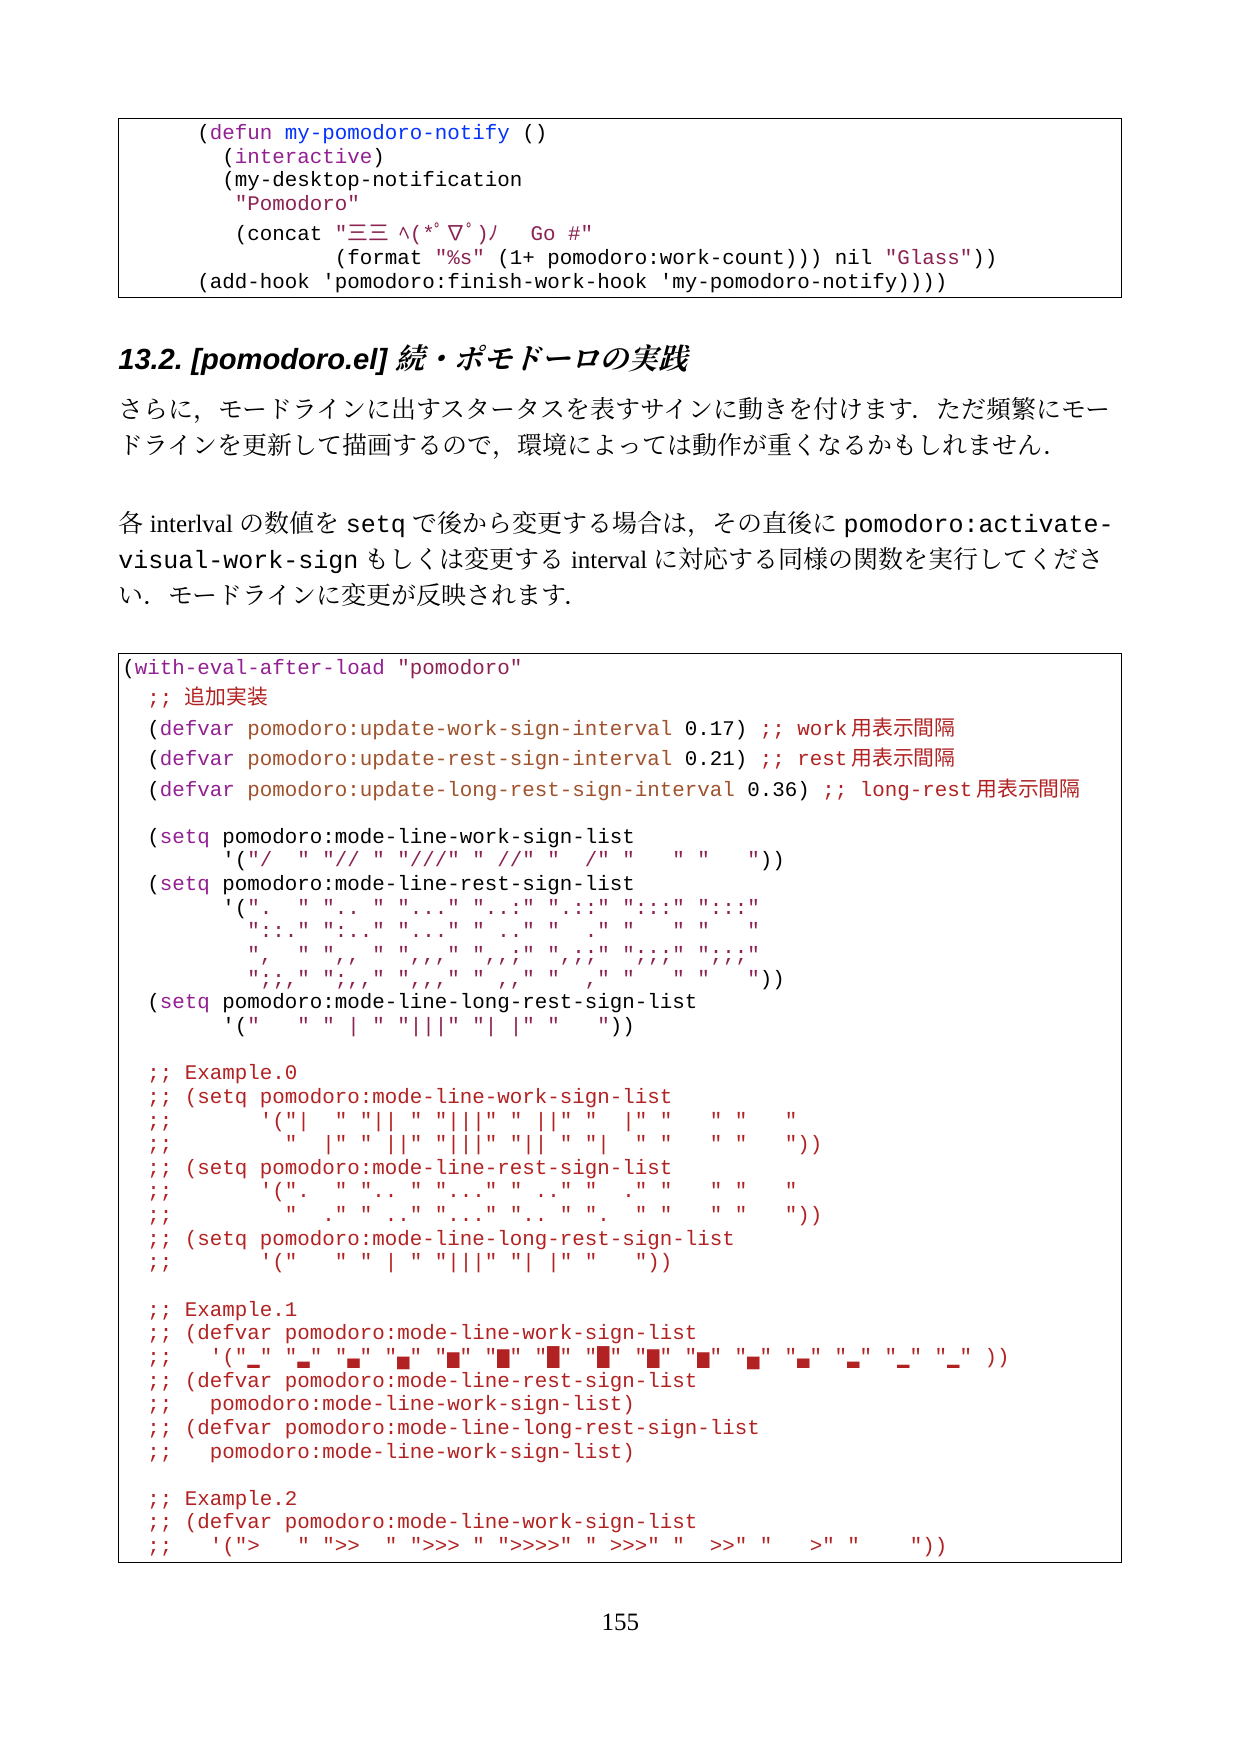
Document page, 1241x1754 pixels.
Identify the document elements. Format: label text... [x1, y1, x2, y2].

text (setq pomodoro:mode-line-rest-sign-list [119, 869, 1121, 893]
text ;; (defvar pomodoro:mode-line-long-rest-sign-list [119, 1413, 1121, 1437]
text '(" " " | " "|||" "| |" " ")) [119, 1011, 1121, 1035]
text ;; " ." " .." "..." ".. " ". " " " " ")) [119, 1200, 1121, 1224]
text (setq pomodoro:mode-line-work-sign-list [119, 822, 1121, 846]
text (concat "三三 ﾍ(*ﾟ∇ﾟ)ﾉ Go #" [119, 213, 1121, 243]
text (defvar pomodoro:update-rest-sign-interval 0.21) ;; rest用表示間隔 [119, 737, 1121, 768]
text ;; '("| " "|| " "|||" " ||" " |" " " " " [119, 1106, 1121, 1129]
text "::." ":.." "..." " .." " ." " " " " [119, 916, 1121, 940]
text 各 interlval の数値を setq で後から変更する場合は，その直後に pomodoro:activate-visual-work-sign もしくは変更する interval に対応する同様の関数を実行してください．モードラインに変更が反映されます． [118, 503, 1122, 640]
text (defun my-pomodoro-notify () [119, 119, 1121, 142]
text "Pomodoro" [119, 189, 1121, 213]
text ;; (setq pomodoro:mode-line-work-sign-list [119, 1082, 1121, 1106]
text ;; (setq pomodoro:mode-line-long-rest-sign-list [119, 1224, 1121, 1247]
text ;; pomodoro:mode-line-work-sign-list) [119, 1389, 1121, 1413]
text ;; (setq pomodoro:mode-line-rest-sign-list [119, 1153, 1121, 1177]
text (add-hook 'pomodoro:finish-work-hook 'my-pomodoro-notify)))) [119, 267, 1121, 297]
text ;; pomodoro:mode-line-work-sign-list) [119, 1437, 1121, 1460]
text ", " ",, " ",,," ",,;" ",;;" ";;;" ";;;" [119, 940, 1121, 964]
text ;; " |" " ||" "|||" "|| " "| " " " " ")) [119, 1129, 1121, 1153]
text ;; Example.0 [119, 1058, 1121, 1082]
text (my-desktop-notification [119, 165, 1121, 189]
text ;; Example.1 [119, 1295, 1121, 1318]
text ;; Example.2 [119, 1484, 1121, 1508]
text ;; '(" " " | " "|||" "| |" " ")) [119, 1247, 1121, 1271]
text '(". " ".. " "..." "..:" ".::" ":::" ":::" [119, 893, 1121, 916]
text ;; (defvar pomodoro:mode-line-rest-sign-list [119, 1366, 1121, 1389]
text (defvar pomodoro:update-long-rest-sign-interval 0.36) ;; long-rest用表示間隔 [119, 768, 1121, 798]
text (with-eval-after-load "pomodoro" [119, 654, 1121, 677]
text ";;," ";,," ",,," " ,," " ," " " " ")) [119, 964, 1121, 987]
text ;; (defvar pomodoro:mode-line-work-sign-list [119, 1318, 1121, 1342]
text ;; 追加実装 [119, 677, 1121, 707]
text (defvar pomodoro:update-work-sign-interval 0.17) ;; work用表示間隔 [119, 707, 1121, 737]
text ;; '("> " ">> " ">>> " ">>>>" " >>>" " >>" " >" " ")) [119, 1531, 1121, 1562]
text ;; '(". " ".. " "..." " .." " ." " " " " [119, 1177, 1121, 1200]
text (format "%s" (1+ pomodoro:work-count))) nil "Glass")) [119, 243, 1121, 267]
text さらに，モードラインに出すスタータスを表すサインに動きを付けます．ただ頻繁にモードラインを更新して描画するので，環境によっては動作が重くなるかもしれません． [118, 390, 1122, 491]
text '("/ " "// " "///" " //" " /" " " " ")) [119, 846, 1121, 869]
text (setq pomodoro:mode-line-long-rest-sign-list [119, 987, 1121, 1011]
text ;; '("▁" "▂" "▃" "▄" "▅" "▆" "▇" "▇" "▆" "▅" "▄" "▃" "▂" "▁" "▁" )) [119, 1342, 1121, 1366]
subtitle [pomodoro.el] 続・ポモドーロの実践 [118, 336, 1122, 378]
text ;; (defvar pomodoro:mode-line-work-sign-list [119, 1508, 1121, 1531]
text (interactive) [119, 142, 1121, 165]
